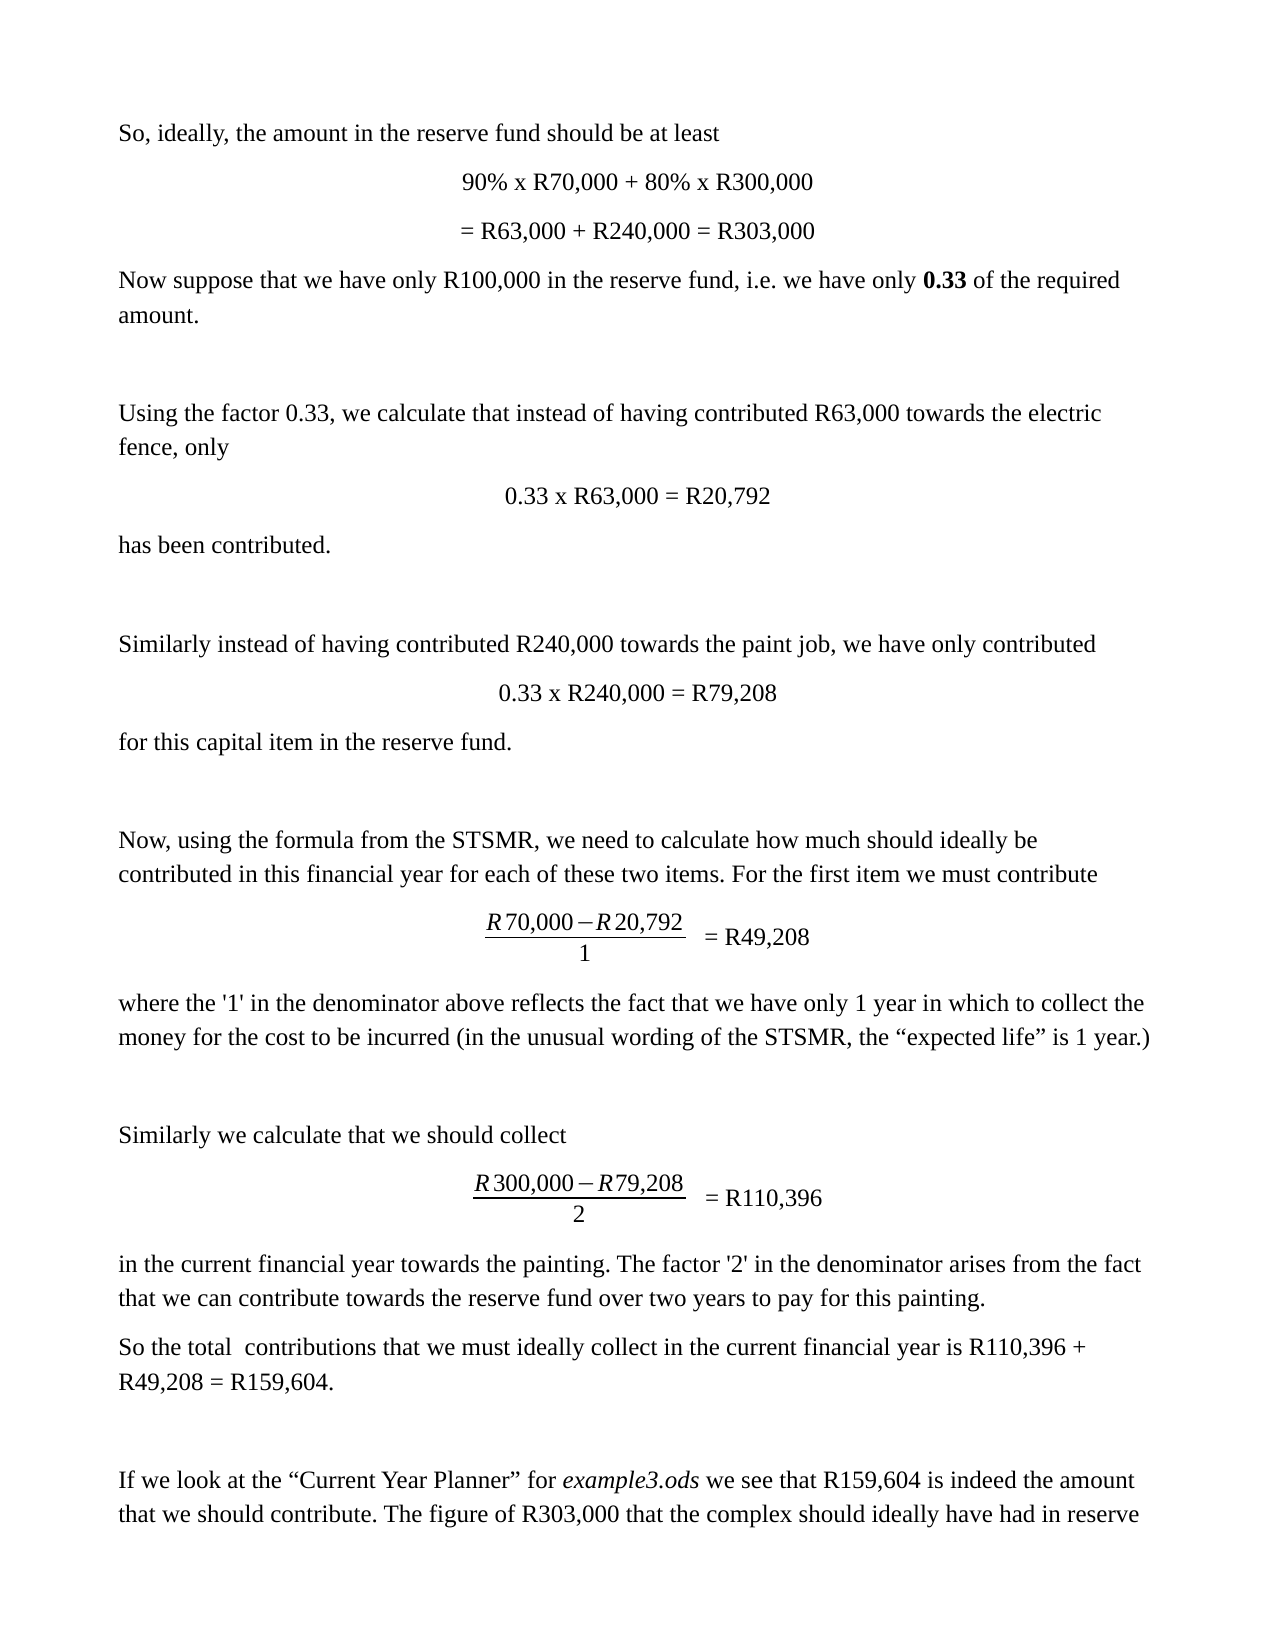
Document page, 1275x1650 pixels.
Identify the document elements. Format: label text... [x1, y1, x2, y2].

text Now suppose that we have only R100,000 in the reserve fund, i.e. we have only 0.33 of the required amount. [118, 265, 1157, 328]
text where the '1' in the denominator above reflects the fact that we have only 1 year in which to collect the money for the cost to be incurred (in the unusual wording of the STSMR, the “expected life” is 1 year.) [118, 988, 1157, 1051]
text = R49,208 [118, 908, 1157, 967]
text = R110,396 [118, 1169, 1157, 1228]
text in the current financial year towards the painting. The factor '2' in the denominator arises from the fact that we can contribute towards the reserve fund over two years to pay for this painting. [118, 1249, 1157, 1312]
text Now, using the formula from the STSMR, we need to calculate how much should ideally be contributed in this financial year for each of these two items. For the first item we must contribute [118, 825, 1157, 888]
text Similarly instead of having contributed R240,000 towards the paint job, we have only contributed [118, 629, 1157, 657]
text If we look at the “Current Year Planner” for example3.ods we see that R159,604 is indeed the amount that we should contribute. The figure of R303,000 that the complex should ideally have had in reserve [118, 1465, 1157, 1528]
text So the total contributions that we must ideally collect in the current financial year is R110,396 + R49,208 = R159,604. [118, 1332, 1157, 1395]
text 0.33 x R63,000 = R20,792 [118, 481, 1157, 510]
text Using the factor 0.33, we calculate that instead of having contributed R63,000 towards the electric fence, only [118, 398, 1157, 461]
text has been contributed. [118, 531, 1157, 559]
text 0.33 x R240,000 = R79,208 [118, 678, 1157, 706]
text = R63,000 + R240,000 = R303,000 [118, 216, 1157, 245]
text Similarly we calculate that we should collect [118, 1120, 1157, 1149]
text for this capital item in the reserve fund. [118, 727, 1157, 756]
text 90% x R70,000 + 80% x R300,000 [118, 167, 1157, 196]
text So, ideally, the amount in the reserve fund should be at least [118, 118, 1157, 147]
